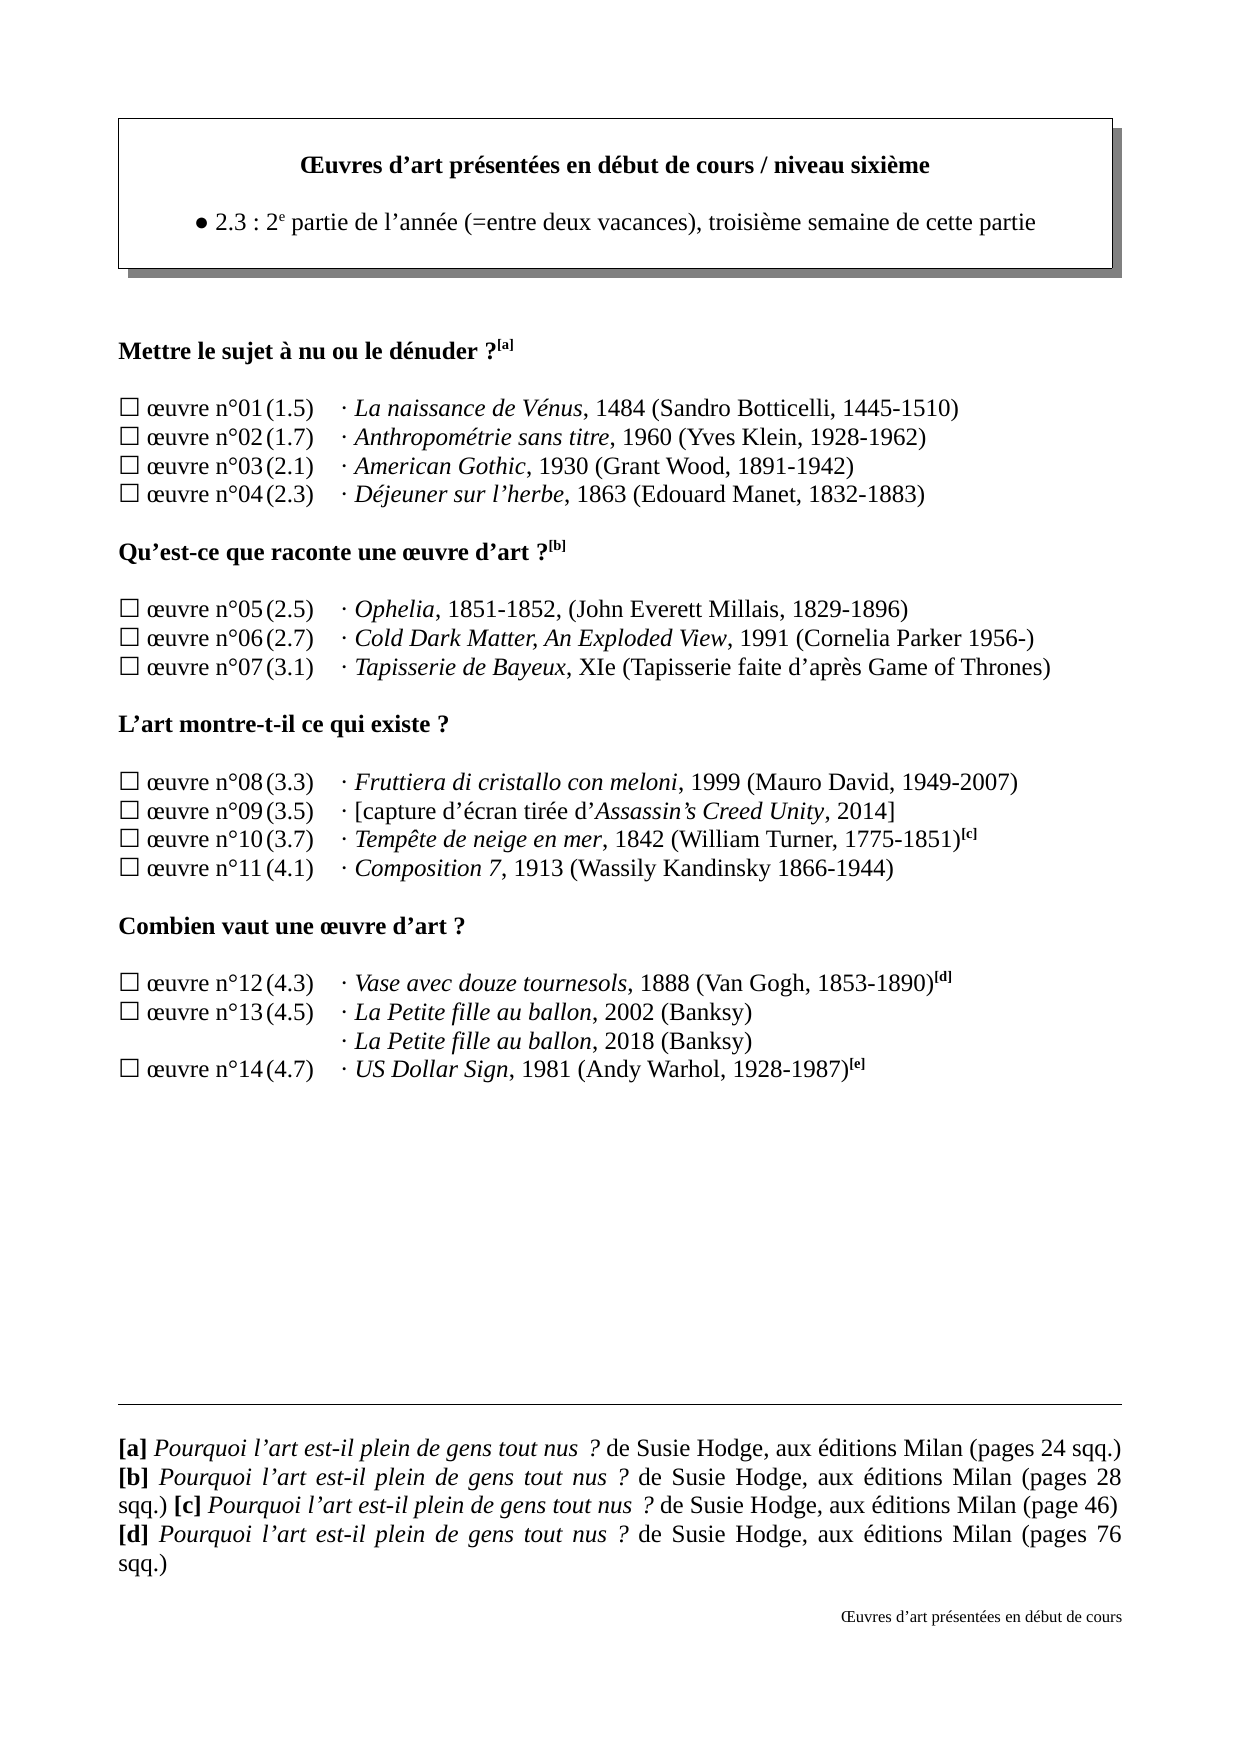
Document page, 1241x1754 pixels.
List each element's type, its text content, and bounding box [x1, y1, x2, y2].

text Œuvres d’art présentées en début de cours / niveau sixième [119, 147, 1112, 179]
text Combien vaut une œuvre d’art ? [118, 911, 1122, 939]
text ☐ œuvre n°13 (4.5) · La Petite fille au ballon, 2002 (Banksy) [118, 997, 1122, 1026]
text [a] Pourquoi l’art est-il plein de gens tout nus ? de Susie Hodge, aux éditions Milan (pages 24 sqq.) [b] Pourquoi l’art est-il plein de gens tout nus ? de Susie Hodge, aux éditions Milan (pages 28 sqq.) [c] Pourquoi l’art est-il plein de gens tout nus ? de Susie Hodge, aux éditions Milan (page 46) [118, 1433, 1122, 1519]
text ☐ œuvre n°08 (3.3) · Fruttiera di cristallo con meloni, 1999 (Mauro David, 1949-2007) [118, 767, 1122, 796]
text ☐ œuvre n°12 (4.3) · Vase avec douze tournesols, 1888 (Van Gogh, 1853-1890)[d] [118, 968, 1122, 997]
text ☐ œuvre n°03 (2.1) · American Gothic, 1930 (Grant Wood, 1891-1942) [118, 451, 1122, 479]
text [d] Pourquoi l’art est-il plein de gens tout nus ? de Susie Hodge, aux éditions Milan (pages 76 sqq.) [118, 1519, 1122, 1577]
text ☐ œuvre n°02 (1.7) · Anthropométrie sans titre, 1960 (Yves Klein, 1928-1962) [118, 422, 1122, 451]
text ☐ œuvre n°05 (2.5) · Ophelia, 1851-1852, (John Everett Millais, 1829-1896) [118, 594, 1122, 623]
text L’art montre-t-il ce qui existe ? [118, 709, 1122, 738]
text · La Petite fille au ballon, 2018 (Banksy) [118, 1026, 1122, 1054]
text ☐ œuvre n°06 (2.7) · Cold Dark Matter, An Exploded View, 1991 (Cornelia Parker 1956-) [118, 623, 1122, 652]
text Mettre le sujet à nu ou le dénuder ?[a] [118, 336, 1122, 364]
text Qu’est-ce que raconte une œuvre d’art ?[b] [118, 537, 1122, 566]
text ☐ œuvre n°01 (1.5) · La naissance de Vénus, 1484 (Sandro Botticelli, 1445-1510) [118, 393, 1122, 422]
text ☐ œuvre n°11 (4.1) · Composition 7, 1913 (Wassily Kandinsky 1866-1944) [118, 853, 1122, 882]
text ☐ œuvre n°07 (3.1) · Tapisserie de Bayeux, XIe (Tapisserie faite d’après Game of Thrones) [118, 652, 1122, 681]
text ☐ œuvre n°14 (4.7) · US Dollar Sign, 1981 (Andy Warhol, 1928-1987)[e] [118, 1054, 1122, 1083]
text ☐ œuvre n°09 (3.5) · [capture d’écran tirée d’Assassin’s Creed Unity, 2014] [118, 796, 1122, 824]
text ☐ œuvre n°04 (2.3) · Déjeuner sur l’herbe, 1863 (Edouard Manet, 1832-1883) [118, 479, 1122, 508]
text ☐ œuvre n°10 (3.7) · Tempête de neige en mer, 1842 (William Turner, 1775-1851)[c] [118, 824, 1122, 853]
text ● 2.3 : 2e partie de l’année (=entre deux vacances), troisième semaine de cette partie [119, 204, 1112, 236]
